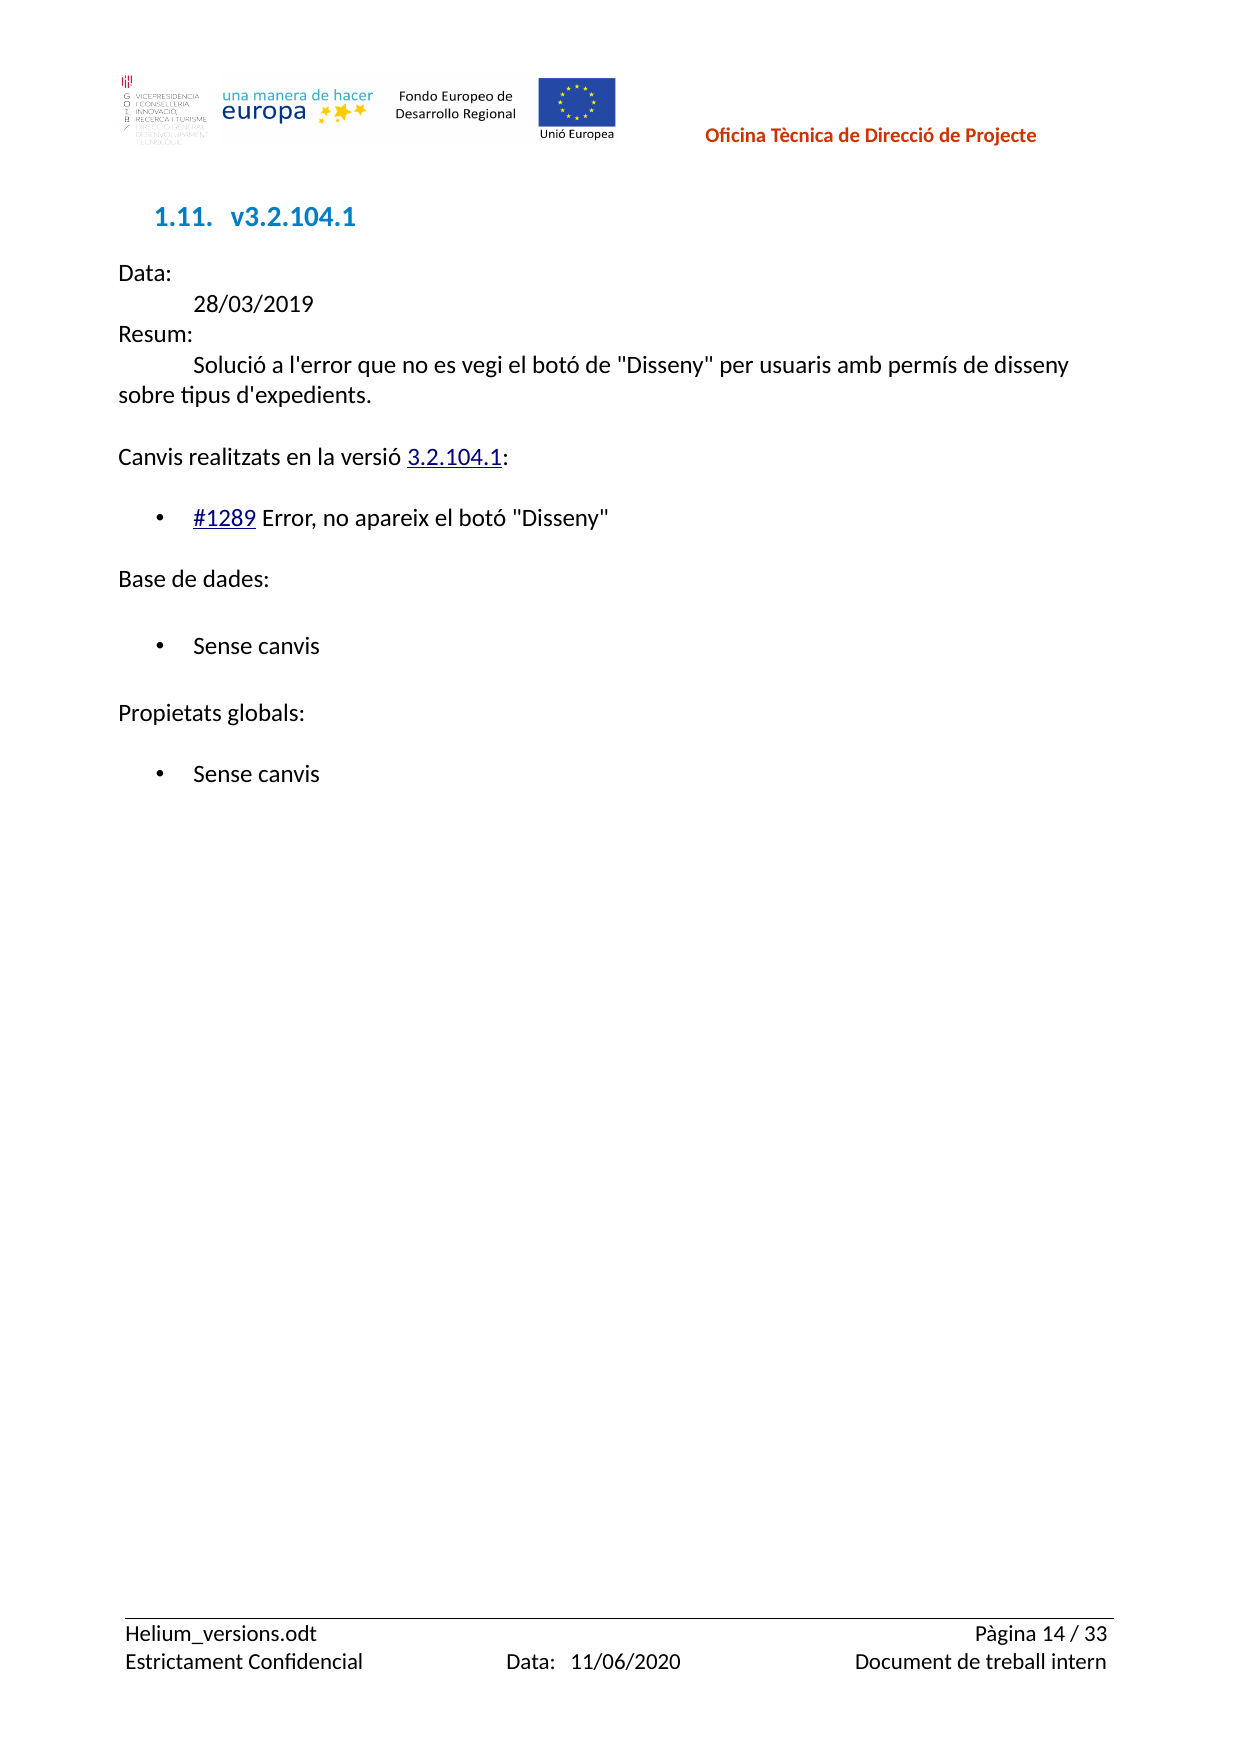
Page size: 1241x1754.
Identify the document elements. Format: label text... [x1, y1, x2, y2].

subtitle v3.2.104.1 [153, 198, 1122, 234]
list Sense canvis [156, 630, 1122, 660]
text Resum: [118, 319, 1122, 349]
text Solució a l'error que no es vegi el botó de "Disseny" per usuaris amb permís de disseny sobre tipus d'expedients. [118, 349, 1122, 410]
text 28/03/2019 [118, 288, 1122, 319]
picture [219, 73, 621, 147]
list Sense canvis [156, 758, 1122, 788]
text Base de dades: [118, 563, 1122, 593]
text Propietats globals: [118, 697, 1122, 727]
text Canvis realitzats en la versió 3.2.104.1: [118, 441, 1122, 471]
list #1289 Error, no apareix el botó "Disseny" [156, 502, 1122, 532]
text Data: [118, 258, 1122, 288]
picture [118, 73, 213, 147]
